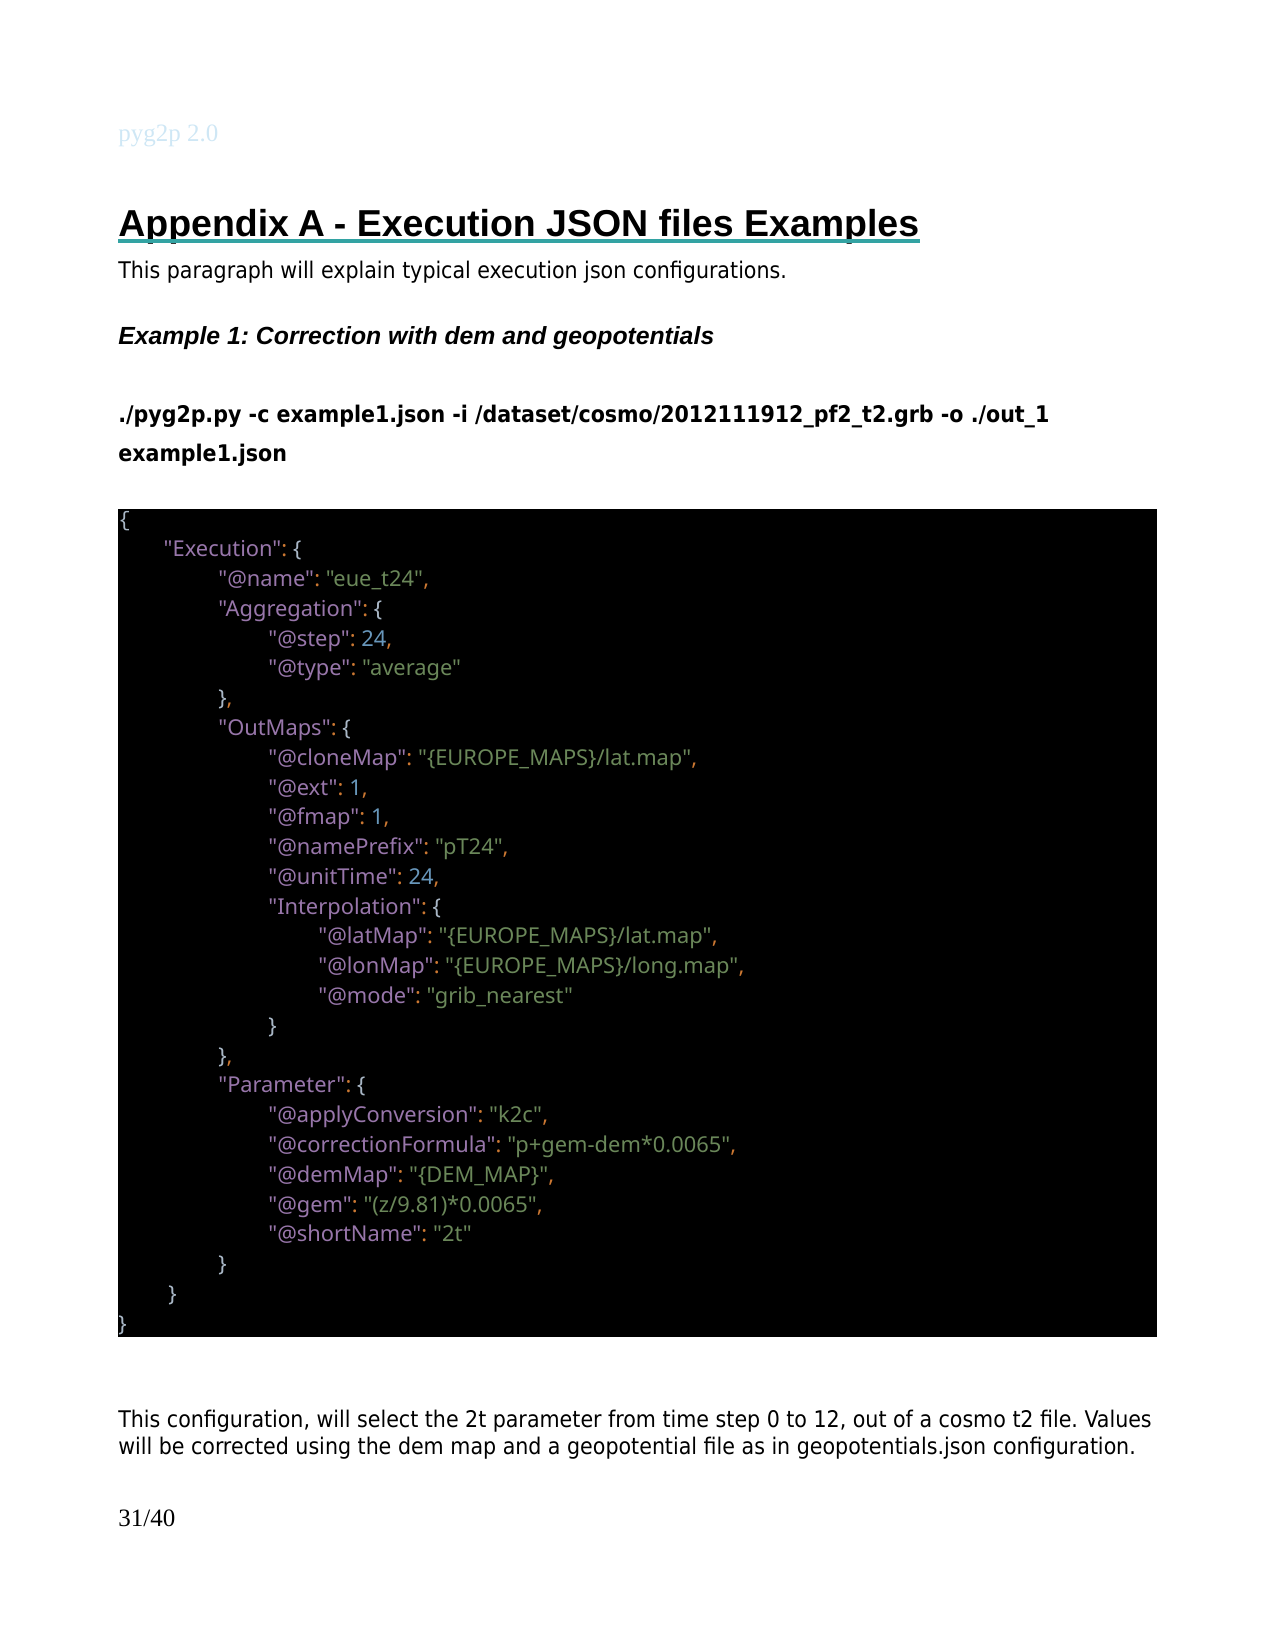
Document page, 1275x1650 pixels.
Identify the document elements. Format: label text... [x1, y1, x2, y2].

text }, [118, 1039, 1157, 1069]
text "Execution": { [118, 533, 1157, 563]
text This configuration, will select the 2t parameter from time step 0 to 12, out of a cosmo t2 file. Values will be corrected using the dem map and a geopotential file as in geopotentials.json configuration. [118, 1406, 1157, 1459]
text "@mode": "grib_nearest" [118, 980, 1157, 1010]
text "@applyConversion": "k2c", [118, 1099, 1157, 1129]
text "@latMap": "{EUROPE_MAPS}/lat.map", [118, 920, 1157, 950]
text "@step": 24, [118, 622, 1157, 652]
text }, [118, 682, 1157, 712]
text "@fmap": 1, [118, 801, 1157, 831]
text "Aggregation": { [118, 593, 1157, 622]
subtitle Example 1: Correction with dem and geopotentials [118, 321, 1157, 350]
text "@demMap": "{DEM_MAP}", [118, 1159, 1157, 1188]
text "@name": "eue_t24", [118, 563, 1157, 593]
text "@shortName": "2t" [118, 1218, 1157, 1248]
text "@unitTime": 24, [118, 861, 1157, 891]
text { [118, 509, 1157, 533]
text example1.json [118, 441, 1157, 467]
text "@namePrefix": "pT24", [118, 831, 1157, 861]
text } [118, 1278, 1157, 1308]
text } [118, 1308, 1157, 1337]
text "Interpolation": { [118, 891, 1157, 920]
subtitle Appendix A - Execution JSON files Examples [118, 201, 1157, 244]
text } [118, 1010, 1157, 1039]
text } [118, 1248, 1157, 1278]
text ./pyg2p.py -c example1.json -i /dataset/cosmo/2012111912_pf2_t2.grb -o ./out_1 [118, 401, 1157, 428]
text "@ext": 1, [118, 771, 1157, 801]
text "@type": "average" [118, 652, 1157, 682]
text This paragraph will explain typical execution json configurations. [118, 257, 1157, 284]
text "@lonMap": "{EUROPE_MAPS}/long.map", [118, 950, 1157, 980]
text "Parameter": { [118, 1069, 1157, 1099]
text "@gem": "(z/9.81)*0.0065", [118, 1188, 1157, 1218]
text "@correctionFormula": "p+gem-dem*0.0065", [118, 1129, 1157, 1159]
text "OutMaps": { [118, 712, 1157, 742]
text "@cloneMap": "{EUROPE_MAPS}/lat.map", [118, 742, 1157, 771]
